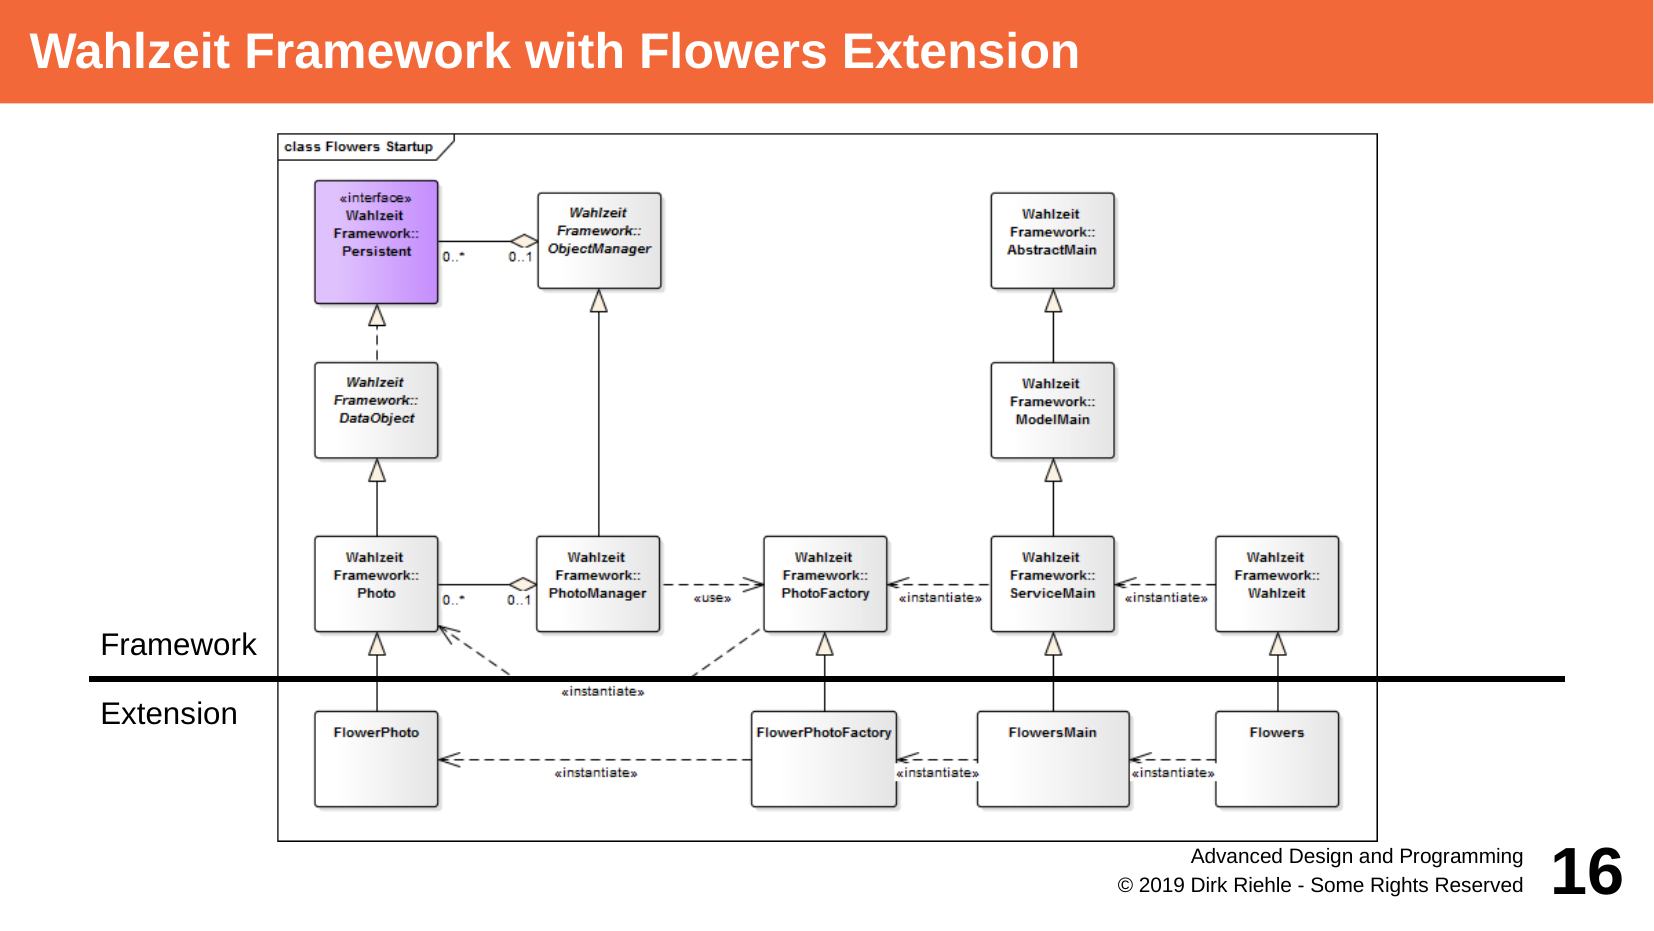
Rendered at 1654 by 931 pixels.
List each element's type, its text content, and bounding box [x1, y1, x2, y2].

picture [276, 132, 1378, 676]
title Wahlzeit Framework with Flowers Extension [0, 0, 1654, 104]
picture [276, 682, 1378, 842]
